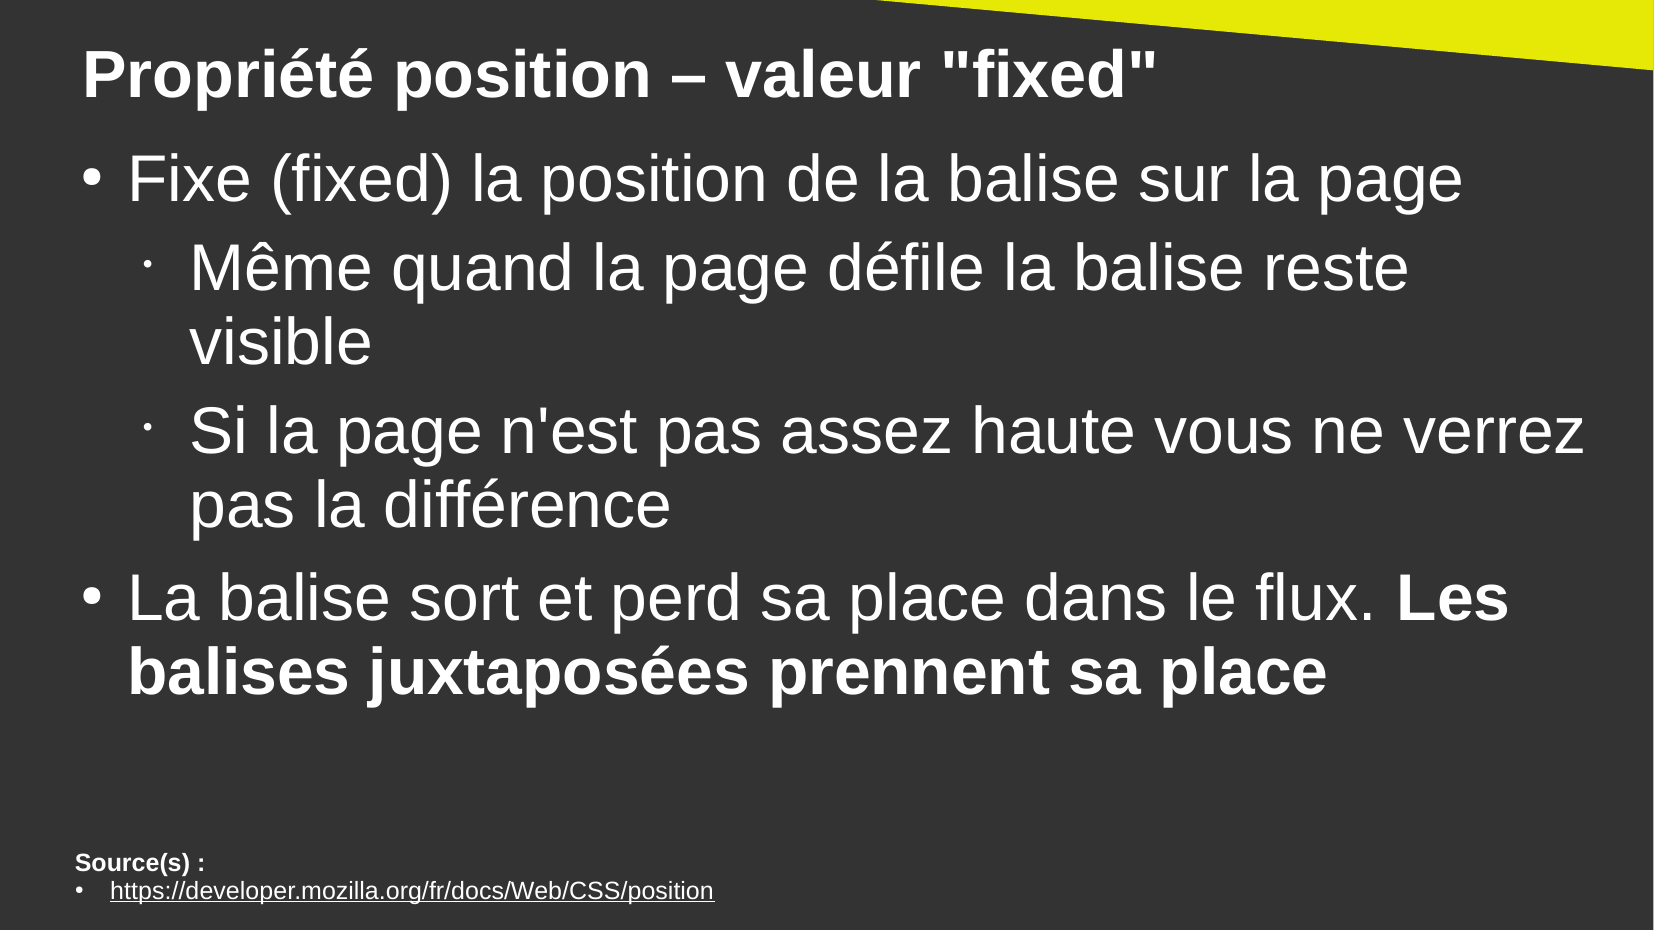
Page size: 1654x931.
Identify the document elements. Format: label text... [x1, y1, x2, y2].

title Propriété position – valeur "fixed" [82, 37, 1571, 114]
text_box Source(s) : https://developer.mozilla.org/fr/docs/Web/CSS/position [60, 841, 1546, 931]
text_box [875, 0, 1654, 71]
list Fixe (fixed) la position de la balise sur la page Même quand la page défile la balise reste visible Si la page n'est pas assez haute vous ne verrez pas la différence La balise sort et perd sa place dans le flux. Les balises juxtaposées prennent sa place [64, 141, 1604, 709]
